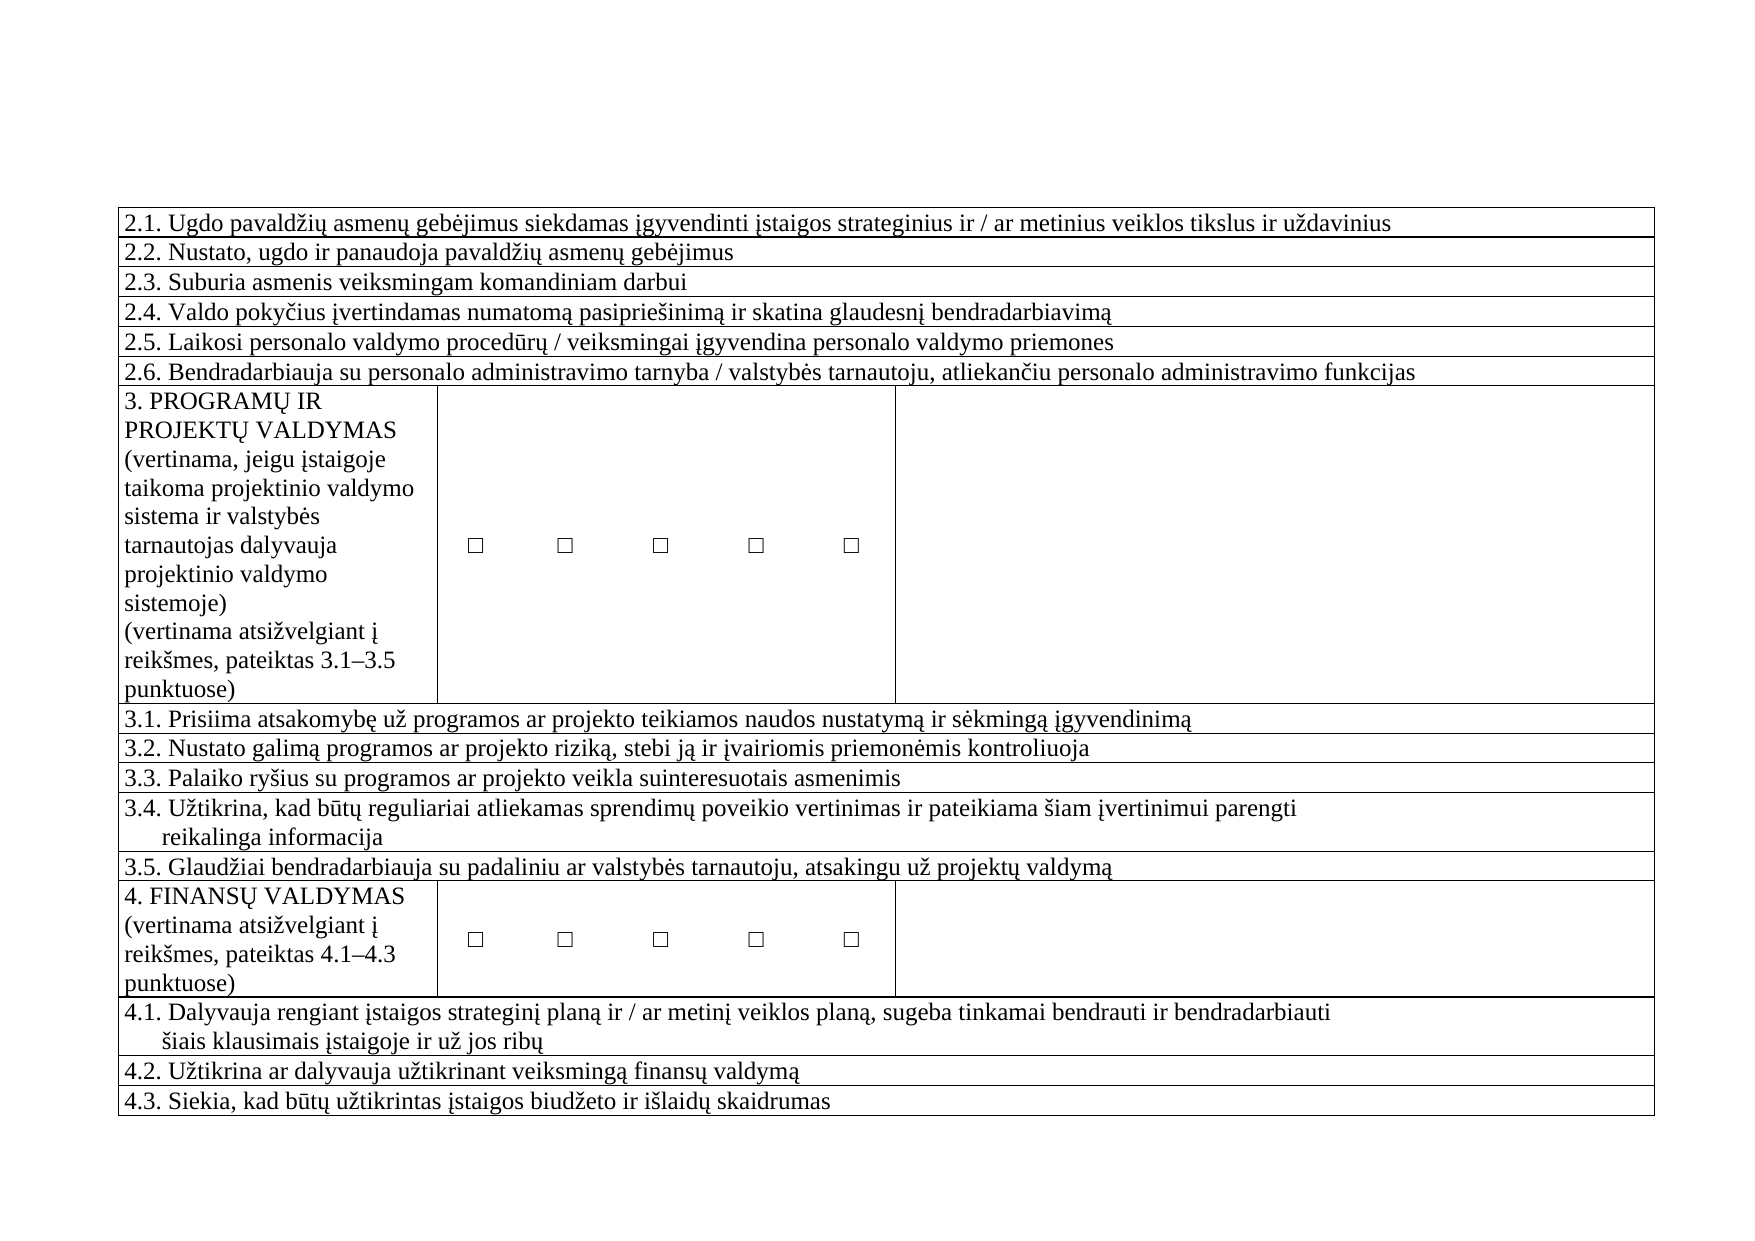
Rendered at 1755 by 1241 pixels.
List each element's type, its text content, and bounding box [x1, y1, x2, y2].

table_cell [1424, 1056, 1462, 1085]
table_cell [1474, 267, 1512, 296]
table_cell [1624, 357, 1654, 385]
table_cell [896, 386, 1654, 703]
table_cell [1487, 852, 1549, 880]
table_cell [1612, 763, 1654, 792]
table_cell [1424, 357, 1474, 385]
table_cell 3.4. Užtikrina, kad būtų reguliariai atliekamas sprendimų poveikio vertinimas ir pateikiama šiam įvertinimui parengti reikalinga informacija [119, 793, 1399, 851]
table_cell [1587, 734, 1612, 762]
table_cell □ [616, 386, 704, 703]
table_cell 2.5. Laikosi personalo valdymo procedūrų / veiksmingai įgyvendina personalo valdymo priemones [119, 327, 1424, 356]
table_cell [1612, 852, 1654, 880]
table_cell 2.1. Ugdo pavaldžių asmenų gebėjimus siekdamas įgyvendinti įstaigos strateginius ir / ar metinius veiklos tikslus ir uždavinius [119, 208, 1424, 236]
table_cell 3.3. Palaiko ryšius su programos ar projekto veikla suinteresuotais asmenimis [119, 763, 1399, 792]
table_cell [1387, 1056, 1424, 1085]
table_cell [1487, 734, 1549, 762]
table_cell [1437, 763, 1487, 792]
table_cell [1474, 297, 1512, 326]
table_cell [1424, 998, 1462, 1055]
table_cell [1424, 297, 1474, 326]
table_cell [1512, 267, 1549, 296]
table_cell 3.1. Prisiima atsakomybę už programos ar projekto teikiamos naudos nustatymą ir sėkmingą įgyvendinimą [119, 704, 1399, 732]
table_cell [1512, 327, 1549, 356]
table_cell [1512, 998, 1537, 1055]
table_cell 4. FINANSŲ VALDYMAS (vertinama atsižvelgiant į reikšmes, pateiktas 4.1–4.3 punktuose) [119, 881, 437, 996]
table_cell [1437, 704, 1487, 732]
table_cell [1537, 1056, 1600, 1085]
table_cell 4.1. Dalyvauja rengiant įstaigos strateginį planą ir / ar metinį veiklos planą, sugeba tinkamai bendrauti ir bendradarbiauti šiais klausimais įstaigoje ir už jos ribų [119, 998, 1387, 1055]
table_cell [1624, 208, 1654, 236]
table_cell 2.6. Bendradarbiauja su personalo administravimo tarnyba / valstybės tarnautoju, atliekančiu personalo administravimo funkcijas [119, 357, 1424, 385]
table_cell □ [807, 386, 895, 703]
table_cell [1537, 1086, 1600, 1114]
table_cell [1624, 327, 1654, 356]
table_cell □ [616, 881, 704, 996]
table_cell [1512, 1086, 1537, 1114]
table_cell [1537, 998, 1600, 1055]
table_cell □ [438, 386, 514, 703]
table_cell □ [438, 881, 514, 996]
table_cell [1587, 297, 1624, 326]
table_cell [1612, 704, 1654, 732]
table_cell [1437, 852, 1487, 880]
table_cell 2.3. Suburia asmenis veiksmingam komandiniam darbui [119, 267, 1424, 296]
table_cell [1587, 267, 1624, 296]
table_cell [1399, 704, 1437, 732]
table_cell [1549, 327, 1587, 356]
table_cell [1399, 734, 1437, 762]
table_cell [1424, 1086, 1462, 1114]
table_cell [1624, 297, 1654, 326]
table_cell [1512, 297, 1549, 326]
table_cell 4.3. Siekia, kad būtų užtikrintas įstaigos biudžeto ir išlaidų skaidrumas [119, 1086, 1387, 1114]
table_cell [1612, 793, 1654, 851]
table_cell [1549, 763, 1587, 792]
table_cell [1587, 327, 1624, 356]
table_cell [1600, 998, 1654, 1055]
table_cell [1587, 763, 1612, 792]
table_cell [1549, 852, 1587, 880]
table_cell [1487, 704, 1549, 732]
table_cell [1437, 793, 1487, 851]
table_cell [1474, 238, 1512, 266]
table_cell [1587, 357, 1624, 385]
table_cell [1399, 763, 1437, 792]
table_cell [1612, 734, 1654, 762]
table_cell 4.2. Užtikrina ar dalyvauja užtikrinant veiksmingą finansų valdymą [119, 1056, 1387, 1085]
table_cell 2.2. Nustato, ugdo ir panaudoja pavaldžių asmenų gebėjimus [119, 238, 1424, 266]
table_cell [1487, 793, 1549, 851]
table_cell [1387, 1086, 1424, 1114]
table_cell [1600, 1056, 1654, 1085]
table_cell [1549, 704, 1587, 732]
table_cell [1549, 357, 1587, 385]
table_cell [1512, 238, 1549, 266]
table_cell 2.4. Valdo pokyčius įvertindamas numatomą pasipriešinimą ir skatina glaudesnį bendradarbiavimą [119, 297, 1424, 326]
table_cell □ [514, 386, 616, 703]
table_cell 3.5. Glaudžiai bendradarbiauja su padaliniu ar valstybės tarnautoju, atsakingu už projektų valdymą [119, 852, 1399, 880]
table_cell [1587, 208, 1624, 236]
table_cell [1424, 238, 1474, 266]
table_cell [1549, 297, 1587, 326]
table_cell [1549, 734, 1587, 762]
table_cell [1399, 852, 1437, 880]
table_cell [1424, 267, 1474, 296]
table_cell [1549, 793, 1587, 851]
table_cell □ [807, 881, 895, 996]
table_cell [1587, 704, 1612, 732]
table_cell [1474, 208, 1512, 236]
table_cell [1512, 208, 1549, 236]
table_cell 3. PROGRAMŲ IR PROJEKTŲ VALDYMAS (vertinama, jeigu įstaigoje taikoma projektinio valdymo sistema ir valstybės tarnautojas dalyvauja projektinio valdymo sistemoje) (vertinama atsižvelgiant į reikšmes, pateiktas 3.1–3.5 punktuose) [119, 386, 437, 703]
table_cell [1512, 357, 1549, 385]
table_cell □ [705, 386, 807, 703]
table_cell [1399, 793, 1437, 851]
table_cell [1624, 238, 1654, 266]
table_cell [1474, 327, 1512, 356]
table_cell [1587, 793, 1612, 851]
table_cell □ [705, 881, 807, 996]
table_cell [1437, 734, 1487, 762]
table_cell [1424, 208, 1474, 236]
table_cell [1474, 357, 1512, 385]
table_cell [1424, 327, 1474, 356]
table_cell [1549, 267, 1587, 296]
table_cell [1512, 1056, 1537, 1085]
table_cell [1600, 1086, 1654, 1114]
table_cell [1387, 998, 1424, 1055]
table_cell 3.2. Nustato galimą programos ar projekto riziką, stebi ją ir įvairiomis priemonėmis kontroliuoja [119, 734, 1399, 762]
table_cell [1487, 763, 1549, 792]
table_cell [1549, 208, 1587, 236]
table_cell [1462, 1056, 1512, 1085]
table_cell [1624, 267, 1654, 296]
table_cell [896, 881, 1654, 996]
table_cell □ [514, 881, 616, 996]
table_cell [1587, 238, 1624, 266]
table_cell [1549, 238, 1587, 266]
table_cell [1462, 1086, 1512, 1114]
table_cell [1587, 852, 1612, 880]
table_cell [1462, 998, 1512, 1055]
